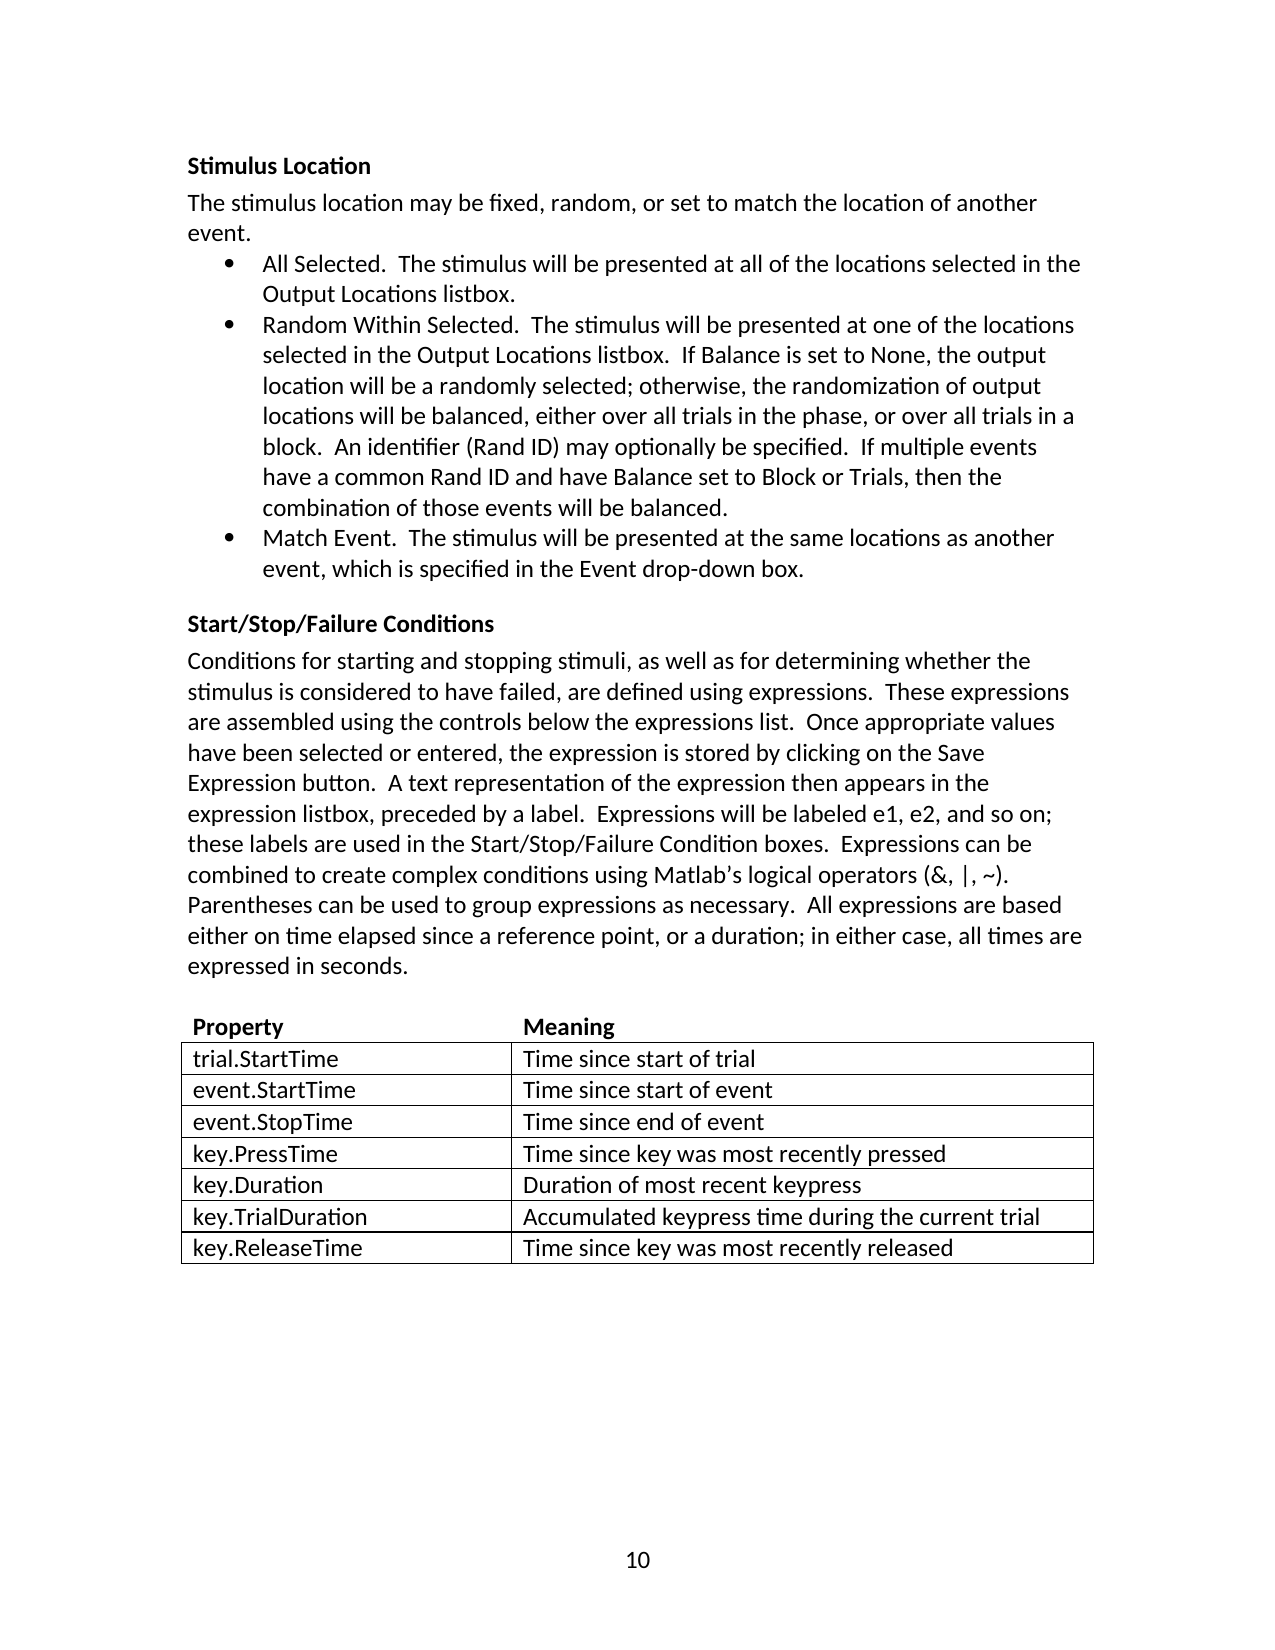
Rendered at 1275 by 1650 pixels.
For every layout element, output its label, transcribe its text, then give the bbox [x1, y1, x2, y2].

table_cell event.StopTime [182, 1106, 511, 1137]
text Conditions for starting and stopping stimuli, as well as for determining whether the stimulus is considered to have failed, are defined using expressions. These expressions are assembled using the controls below the expressions list. Once appropriate values have been selected or entered, the expression is stored by clicking on the Save Expression button. A text representation of the expression then appears in the expression listbox, preceded by a label. Expressions will be labeled e1, e2, and so on; these labels are used in the Start/Stop/Failure Condition boxes. Expressions can be combined to create complex conditions using Matlab’s logical operators (&, |, ~). Parentheses can be used to group expressions as necessary. All expressions are based either on time elapsed since a reference point, or a duration; in either case, all times are expressed in seconds. [187, 645, 1087, 981]
table_cell Time since key was most recently released [512, 1233, 1093, 1263]
table_cell event.StartTime [182, 1075, 511, 1105]
table_cell Time since start of trial [512, 1043, 1093, 1074]
table_cell Time since end of event [512, 1106, 1093, 1137]
table_header Meaning [512, 1012, 1094, 1042]
table_cell trial.StartTime [182, 1043, 511, 1074]
table_cell Duration of most recent keypress [512, 1169, 1093, 1200]
list All Selected. The stimulus will be presented at all of the locations selected in the Output Locations listbox. [225, 248, 1087, 309]
subtitle Start/Stop/Failure Conditions [187, 608, 1087, 639]
list Match Event. The stimulus will be presented at the same locations as another event, which is specified in the Event drop-down box. [225, 522, 1087, 583]
table_header Property [181, 1012, 512, 1042]
text The stimulus location may be fixed, random, or set to match the location of another event. [187, 187, 1087, 248]
subtitle Stimulus Location [187, 150, 1087, 181]
list Random Within Selected. The stimulus will be presented at one of the locations selected in the Output Locations listbox. If Balance is set to None, the output location will be a randomly selected; otherwise, the randomization of output locations will be balanced, either over all trials in the phase, or over all trials in a block. An identifier (Rand ID) may optionally be specified. If multiple events have a common Rand ID and have Balance set to Block or Trials, then the combination of those events will be balanced. [225, 309, 1087, 522]
table_cell Time since start of event [512, 1075, 1093, 1105]
table_cell Accumulated keypress time during the current trial [512, 1201, 1093, 1231]
table_cell key.ReleaseTime [182, 1233, 511, 1263]
table_cell key.Duration [182, 1169, 511, 1200]
table_cell Time since key was most recently pressed [512, 1138, 1093, 1168]
table_cell key.TrialDuration [182, 1201, 511, 1231]
table_cell key.PressTime [182, 1138, 511, 1168]
